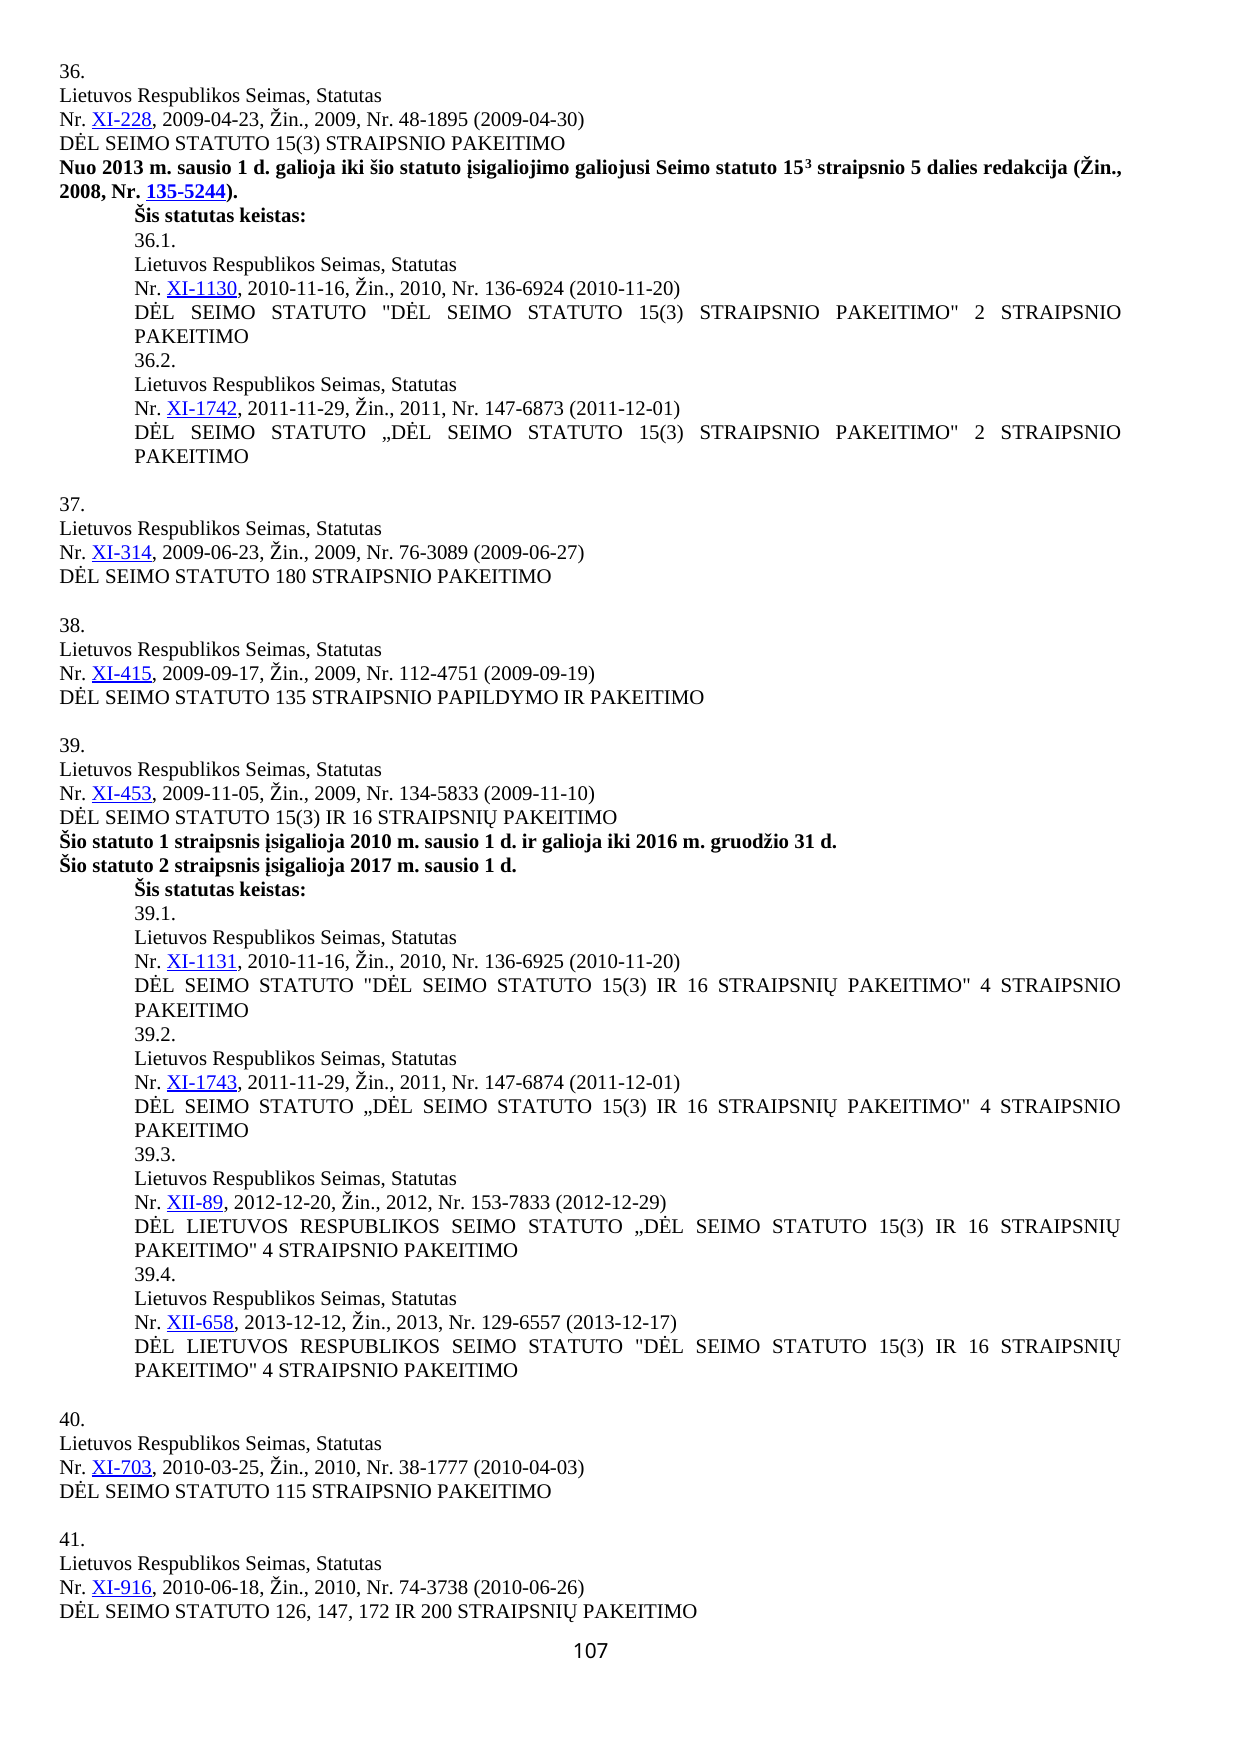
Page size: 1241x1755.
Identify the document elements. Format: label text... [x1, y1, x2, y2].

text Nr. XI-1130, 2010-11-16, Žin., 2010, Nr. 136-6924 (2010-11-20) [59, 276, 1122, 300]
text DĖL SEIMO STATUTO "DĖL SEIMO STATUTO 15(3) IR 16 STRAIPSNIŲ PAKEITIMO" 4 STRAIPSNIO PAKEITIMO [134, 973, 1122, 1022]
text 37. [59, 492, 1122, 516]
text Lietuvos Respublikos Seimas, Statutas [59, 83, 1122, 107]
text 39.1. [59, 901, 1122, 925]
text DĖL SEIMO STATUTO 15(3) STRAIPSNIO PAKEITIMO [59, 131, 1122, 155]
text Lietuvos Respublikos Seimas, Statutas [59, 1286, 1122, 1310]
text Lietuvos Respublikos Seimas, Statutas [59, 516, 1122, 540]
text 38. [59, 612, 1122, 637]
text Nr. XI-1742, 2011-11-29, Žin., 2011, Nr. 147-6873 (2011-12-01) [59, 396, 1122, 420]
text Nr. XI-703, 2010-03-25, Žin., 2010, Nr. 38-1777 (2010-04-03) [59, 1455, 1122, 1479]
text 36.1. [59, 227, 1122, 252]
text DĖL SEIMO STATUTO 135 STRAIPSNIO PAPILDYMO IR PAKEITIMO [59, 685, 1122, 709]
text Šis statutas keistas: [59, 203, 1122, 227]
text Lietuvos Respublikos Seimas, Statutas [59, 1551, 1122, 1575]
text Šio statuto 2 straipsnis įsigalioja 2017 m. sausio 1 d. [59, 853, 1122, 877]
text DĖL SEIMO STATUTO 180 STRAIPSNIO PAKEITIMO [59, 564, 1122, 588]
text 36.2. [59, 348, 1122, 372]
text Nr. XI-228, 2009-04-23, Žin., 2009, Nr. 48-1895 (2009-04-30) [59, 107, 1122, 131]
text DĖL SEIMO STATUTO „DĖL SEIMO STATUTO 15(3) STRAIPSNIO PAKEITIMO" 2 STRAIPSNIO PAKEITIMO [134, 420, 1122, 468]
text 40. [59, 1407, 1122, 1431]
text DĖL LIETUVOS RESPUBLIKOS SEIMO STATUTO „DĖL SEIMO STATUTO 15(3) IR 16 STRAIPSNIŲ PAKEITIMO" 4 STRAIPSNIO PAKEITIMO [134, 1214, 1122, 1262]
text Lietuvos Respublikos Seimas, Statutas [59, 637, 1122, 661]
text Nr. XI-916, 2010-06-18, Žin., 2010, Nr. 74-3738 (2010-06-26) [59, 1575, 1122, 1599]
text Lietuvos Respublikos Seimas, Statutas [59, 372, 1122, 396]
text 36. [59, 59, 1122, 83]
text Nr. XI-1131, 2010-11-16, Žin., 2010, Nr. 136-6925 (2010-11-20) [59, 949, 1122, 973]
text Nr. XI-415, 2009-09-17, Žin., 2009, Nr. 112-4751 (2009-09-19) [59, 661, 1122, 685]
text 41. [59, 1527, 1122, 1551]
text DĖL LIETUVOS RESPUBLIKOS SEIMO STATUTO "DĖL SEIMO STATUTO 15(3) IR 16 STRAIPSNIŲ PAKEITIMO" 4 STRAIPSNIO PAKEITIMO [134, 1334, 1122, 1382]
text DĖL SEIMO STATUTO 115 STRAIPSNIO PAKEITIMO [59, 1479, 1122, 1503]
text DĖL SEIMO STATUTO „DĖL SEIMO STATUTO 15(3) IR 16 STRAIPSNIŲ PAKEITIMO" 4 STRAIPSNIO PAKEITIMO [134, 1094, 1122, 1142]
text Šis statutas keistas: [59, 877, 1122, 901]
text 39.2. [59, 1022, 1122, 1046]
text DĖL SEIMO STATUTO 126, 147, 172 IR 200 STRAIPSNIŲ PAKEITIMO [59, 1599, 1122, 1623]
text Nr. XII-89, 2012-12-20, Žin., 2012, Nr. 153-7833 (2012-12-29) [59, 1190, 1122, 1214]
text DĖL SEIMO STATUTO "DĖL SEIMO STATUTO 15(3) STRAIPSNIO PAKEITIMO" 2 STRAIPSNIO PAKEITIMO [134, 300, 1122, 348]
text Nr. XI-1743, 2011-11-29, Žin., 2011, Nr. 147-6874 (2011-12-01) [59, 1070, 1122, 1094]
text Nr. XII-658, 2013-12-12, Žin., 2013, Nr. 129-6557 (2013-12-17) [59, 1310, 1122, 1334]
text 39. [59, 733, 1122, 757]
text Lietuvos Respublikos Seimas, Statutas [59, 1431, 1122, 1455]
text 39.4. [59, 1262, 1122, 1286]
text Lietuvos Respublikos Seimas, Statutas [59, 1046, 1122, 1070]
text 39.3. [59, 1142, 1122, 1166]
text Nuo 2013 m. sausio 1 d. galioja iki šio statuto įsigaliojimo galiojusi Seimo statuto 153 straipsnio 5 dalies redakcija (Žin., 2008, Nr. 135-5244). [59, 155, 1122, 203]
text DĖL SEIMO STATUTO 15(3) IR 16 STRAIPSNIŲ PAKEITIMO [59, 805, 1122, 829]
text Lietuvos Respublikos Seimas, Statutas [59, 757, 1122, 781]
text Nr. XI-314, 2009-06-23, Žin., 2009, Nr. 76-3089 (2009-06-27) [59, 540, 1122, 564]
text Nr. XI-453, 2009-11-05, Žin., 2009, Nr. 134-5833 (2009-11-10) [59, 781, 1122, 805]
text Lietuvos Respublikos Seimas, Statutas [59, 252, 1122, 276]
text Šio statuto 1 straipsnis įsigalioja 2010 m. sausio 1 d. ir galioja iki 2016 m. gruodžio 31 d. [59, 829, 1122, 853]
text Lietuvos Respublikos Seimas, Statutas [59, 1166, 1122, 1190]
text Lietuvos Respublikos Seimas, Statutas [59, 925, 1122, 949]
